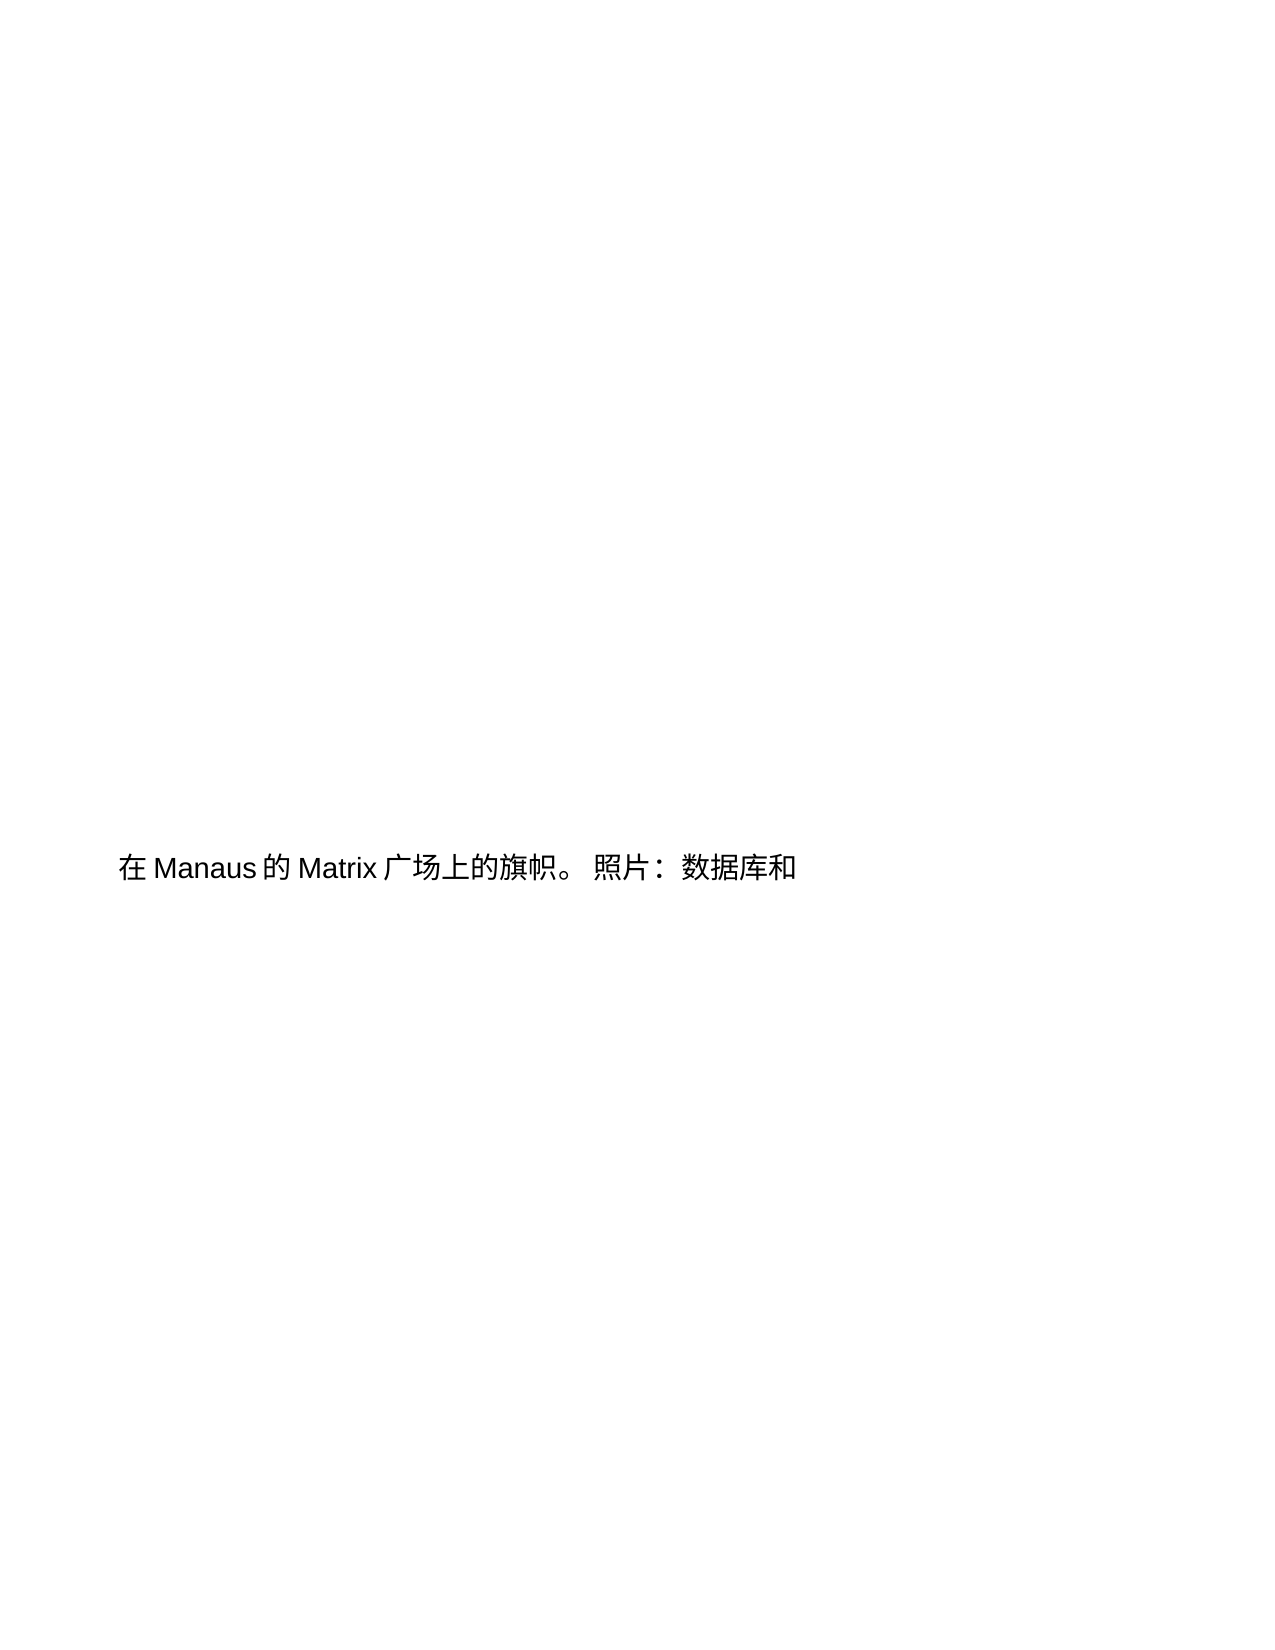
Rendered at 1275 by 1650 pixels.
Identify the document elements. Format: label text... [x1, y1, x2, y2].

text 在Manaus的Matrix广场上的旗帜。 照片：数据库和 [118, 118, 1157, 886]
